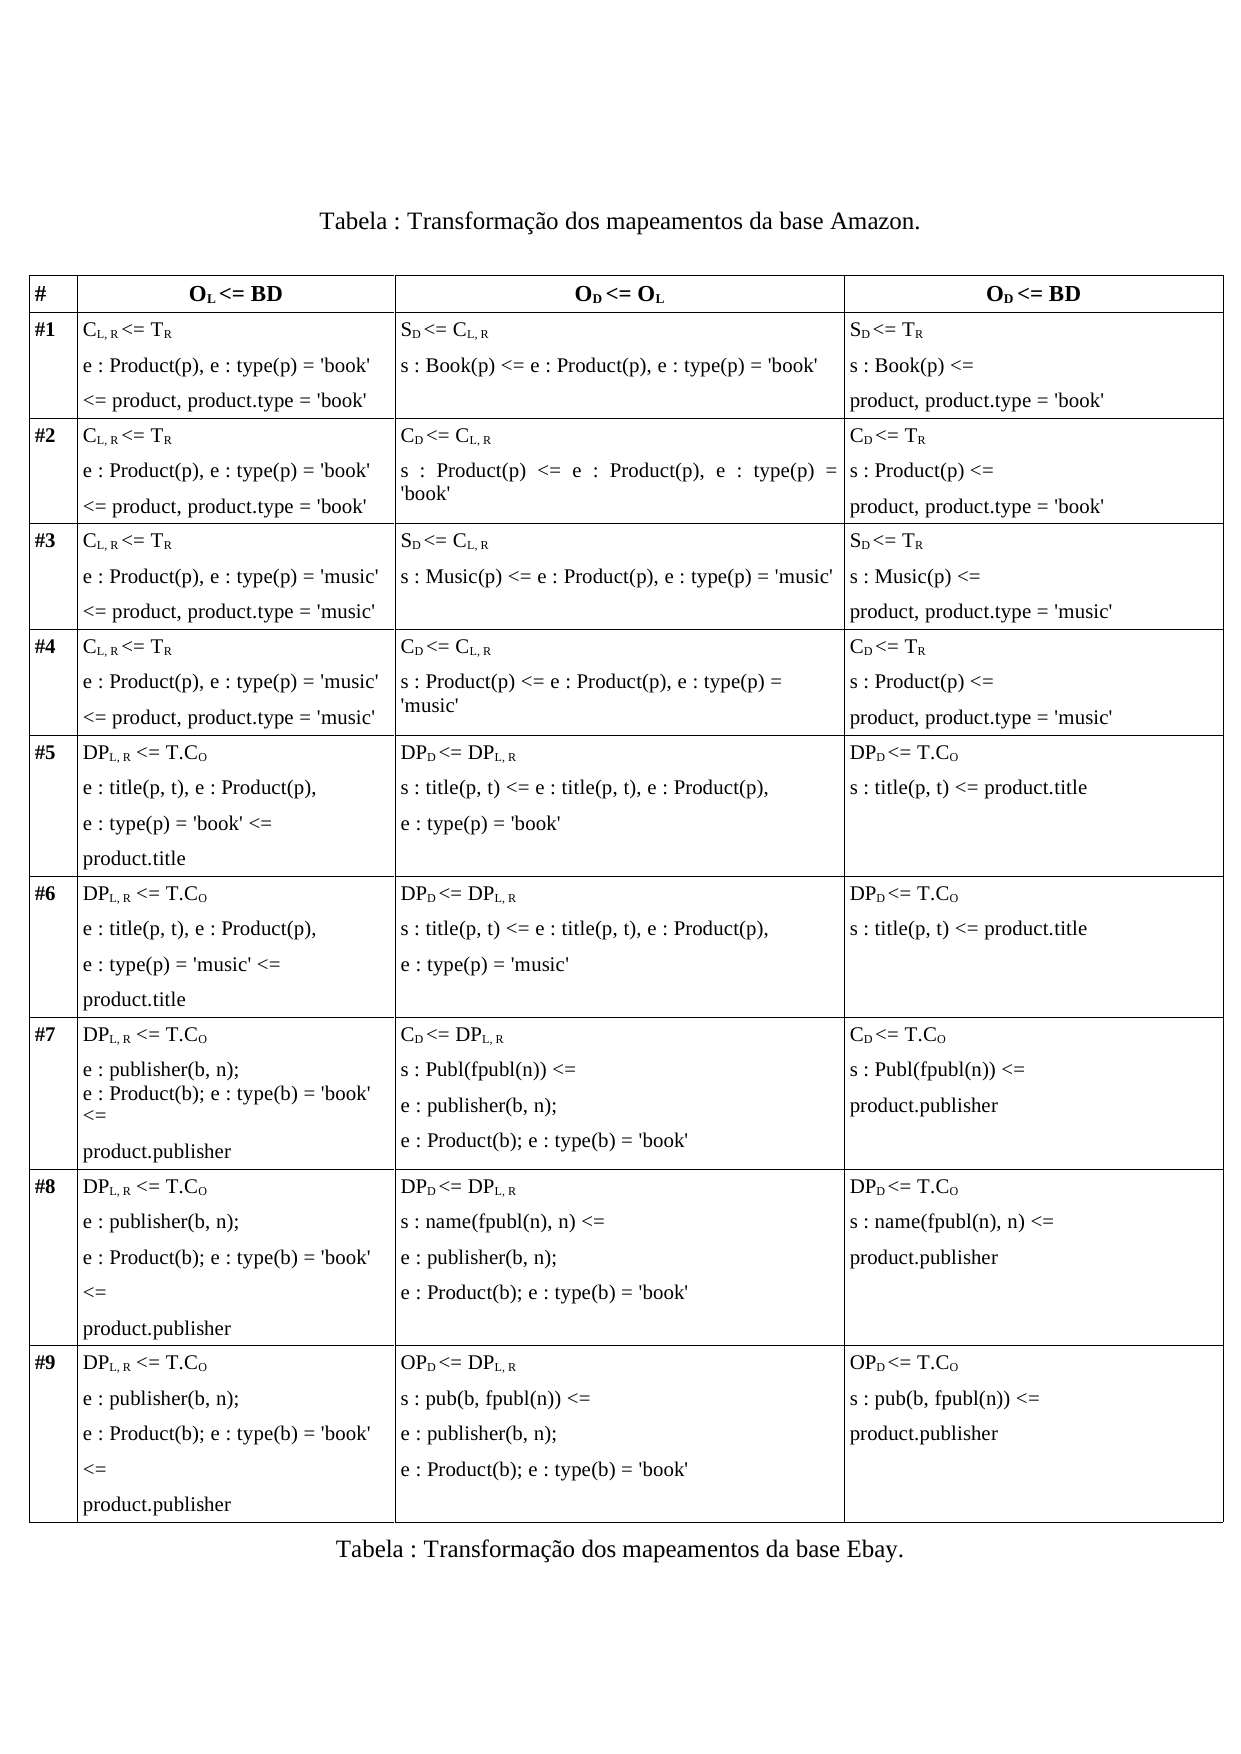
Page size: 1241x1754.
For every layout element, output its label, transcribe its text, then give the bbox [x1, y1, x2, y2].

table_cell DPD <= DPL, R s : title(p, t) <= e : title(p, t), e : Product(p), e : type(p) = 'book' [396, 736, 844, 876]
table_header OD <= OL [396, 276, 844, 312]
table_cell CL, R <= TR e : Product(p), e : type(p) = 'music' <= product, product.type = 'music' [78, 524, 394, 629]
table_cell #8 [30, 1170, 77, 1345]
table_cell CL, R <= TR e : Product(p), e : type(p) = 'book' <= product, product.type = 'book' [78, 419, 394, 523]
table_cell SD <= CL, R s : Book(p) <= e : Product(p), e : type(p) = 'book' [396, 313, 844, 418]
table_cell DPD <= DPL, R s : name(fpubl(n), n) <= e : publisher(b, n); e : Product(b); e : type(b) = 'book' [396, 1170, 844, 1345]
table_cell OPD <= DPL, R s : pub(b, fpubl(n)) <= e : publisher(b, n); e : Product(b); e : type(b) = 'book' [396, 1346, 844, 1522]
table_header OL <= BD [78, 276, 394, 312]
table_cell SD <= TR s : Music(p) <= product, product.type = 'music' [845, 524, 1223, 629]
table_cell #2 [30, 419, 77, 523]
table_cell #9 [30, 1346, 77, 1522]
table_cell OPD <= T.CO s : pub(b, fpubl(n)) <= product.publisher [845, 1346, 1223, 1522]
table_cell CL, R <= TR e : Product(p), e : type(p) = 'music' <= product, product.type = 'music' [78, 630, 394, 735]
table_cell SD <= TR s : Book(p) <= product, product.type = 'book' [845, 313, 1223, 418]
table_cell SD <= CL, R s : Music(p) <= e : Product(p), e : type(p) = 'music' [396, 524, 844, 629]
table_cell DPD <= T.CO s : title(p, t) <= product.title [845, 877, 1223, 1017]
table_cell CD <= DPL, R s : Publ(fpubl(n)) <= e : publisher(b, n); e : Product(b); e : type(b) = 'book' [396, 1018, 844, 1169]
table_cell CD <= CL, R s : Product(p) <= e : Product(p), e : type(p) = 'book' [396, 419, 844, 523]
table_cell DPL, R <= T.CO e : publisher(b, n); e : Product(b); e : type(b) = 'book' <= product.publisher [78, 1170, 394, 1345]
table_cell DPD <= T.CO s : name(fpubl(n), n) <= product.publisher [845, 1170, 1223, 1345]
table_cell DPL, R <= T.CO e : publisher(b, n); e : Product(b); e : type(b) = 'book' <= product.publisher [78, 1018, 394, 1169]
table_cell #4 [30, 630, 77, 735]
table_cell #7 [30, 1018, 77, 1169]
table_cell CD <= TR s : Product(p) <= product, product.type = 'music' [845, 630, 1223, 735]
table_cell DPL, R <= T.CO e : title(p, t), e : Product(p), e : type(p) = 'book' <= product.title [78, 736, 394, 876]
text Tabela : Transformação dos mapeamentos da base Amazon. [177, 207, 1063, 235]
table_cell DPL, R <= T.CO e : title(p, t), e : Product(p), e : type(p) = 'music' <= product.title [78, 877, 394, 1017]
table_cell DPD <= T.CO s : title(p, t) <= product.title [845, 736, 1223, 876]
table_cell CD <= TR s : Product(p) <= product, product.type = 'book' [845, 419, 1223, 523]
table_header OD <= BD [845, 276, 1223, 312]
table_cell #3 [30, 524, 77, 629]
table_cell CL, R <= TR e : Product(p), e : type(p) = 'book' <= product, product.type = 'book' [78, 313, 394, 418]
table_cell #1 [30, 313, 77, 418]
table_cell DPD <= DPL, R s : title(p, t) <= e : title(p, t), e : Product(p), e : type(p) = 'music' [396, 877, 844, 1017]
table_cell #6 [30, 877, 77, 1017]
table_header # [30, 276, 77, 312]
table_cell CD <= T.CO s : Publ(fpubl(n)) <= product.publisher [845, 1018, 1223, 1169]
table_cell DPL, R <= T.CO e : publisher(b, n); e : Product(b); e : type(b) = 'book' <= product.publisher [78, 1346, 394, 1522]
text Tabela : Transformação dos mapeamentos da base Ebay. [177, 1534, 1063, 1562]
table_cell #5 [30, 736, 77, 876]
table_cell CD <= CL, R s : Product(p) <= e : Product(p), e : type(p) = 'music' [396, 630, 844, 735]
